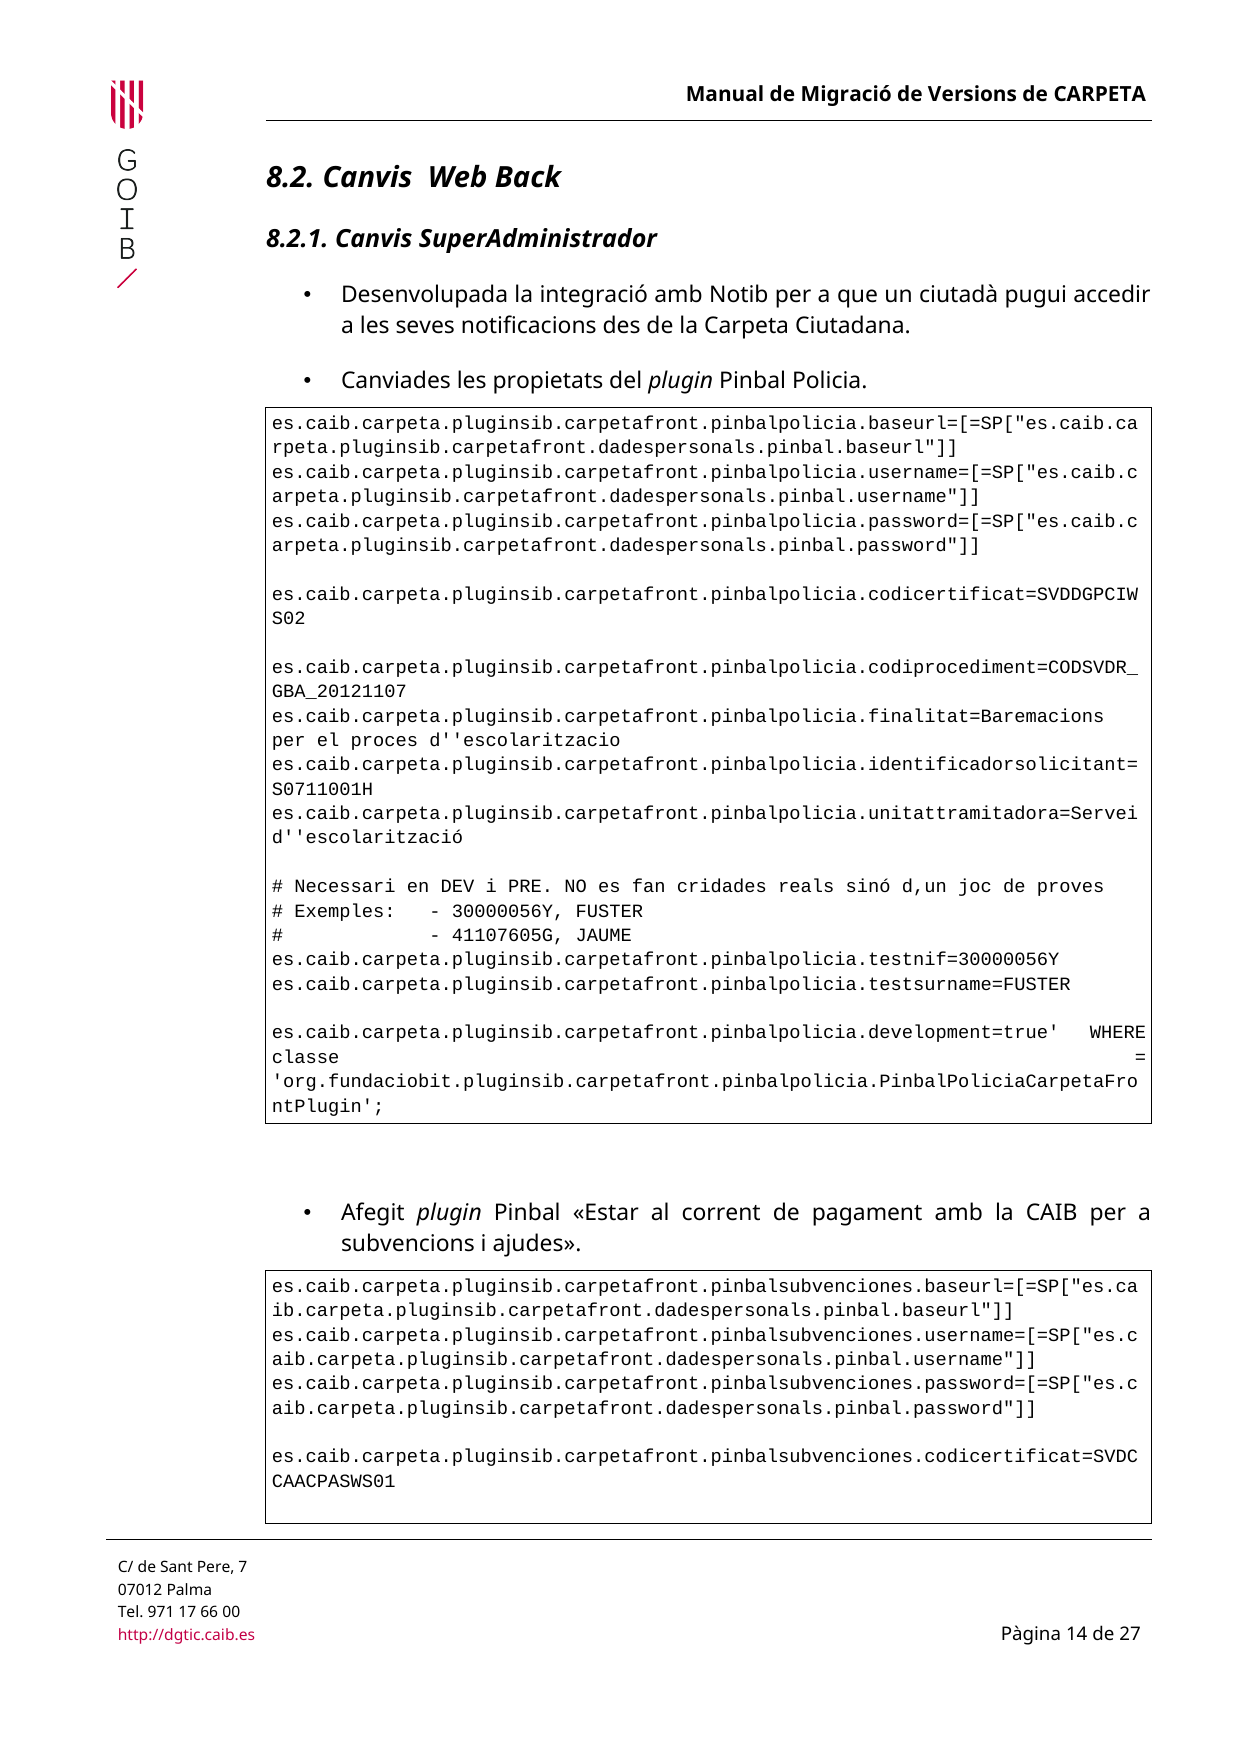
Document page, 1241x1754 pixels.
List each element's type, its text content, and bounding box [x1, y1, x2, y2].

subtitle Canvis SuperAdministrador [266, 220, 1152, 254]
list Canviades les propietats del plugin Pinbal Policia. [303, 364, 1152, 395]
subtitle Canvis Web Back [266, 156, 1152, 196]
list Afegit plugin Pinbal «Estar al corrent de pagament amb la CAIB per a subvencions i ajudes». [303, 1196, 1152, 1258]
list Desenvolupada la integració amb Notib per a que un ciutadà pugui accedir a les seves notificacions des de la Carpeta Ciutadana. [303, 278, 1152, 341]
table_header es.caib.carpeta.pluginsib.carpetafront.pinbalsubvenciones.baseurl=[=SP["es.caib.carpeta.pluginsib.carpetafront.dadespersonals.pinbal.baseurl"]] es.caib.carpeta.pluginsib.carpetafront.pinbalsubvenciones.username=[=SP["es.caib.carpeta.pluginsib.carpetafront.dadespersonals.pinbal.username"]] es.caib.carpeta.pluginsib.carpetafront.pinbalsubvenciones.password=[=SP["es.caib.carpeta.pluginsib.carpetafront.dadespersonals.pinbal.password"]] es.caib.carpeta.pluginsib.carpetafront.pinbalsubvenciones.codicertificat=SVDCCAACPASWS01 [266, 1271, 1151, 1523]
picture [82, 57, 172, 319]
table_header es.caib.carpeta.pluginsib.carpetafront.pinbalpolicia.baseurl=[=SP["es.caib.carpeta.pluginsib.carpetafront.dadespersonals.pinbal.baseurl"]] es.caib.carpeta.pluginsib.carpetafront.pinbalpolicia.username=[=SP["es.caib.carpeta.pluginsib.carpetafront.dadespersonals.pinbal.username"]] es.caib.carpeta.pluginsib.carpetafront.pinbalpolicia.password=[=SP["es.caib.carpeta.pluginsib.carpetafront.dadespersonals.pinbal.password"]] es.caib.carpeta.pluginsib.carpetafront.pinbalpolicia.codicertificat=SVDDGPCIWS02 es.caib.carpeta.pluginsib.carpetafront.pinbalpolicia.codiprocediment=CODSVDR_GBA_20121107 es.caib.carpeta.pluginsib.carpetafront.pinbalpolicia.finalitat=Baremacions per el proces d''escolaritzacio es.caib.carpeta.pluginsib.carpetafront.pinbalpolicia.identificadorsolicitant=S0711001H es.caib.carpeta.pluginsib.carpetafront.pinbalpolicia.unitattramitadora=Servei d''escolarització # Necessari en DEV i PRE. NO es fan cridades reals sinó d,un joc de proves # Exemples: - 30000056Y, FUSTER # - 41107605G, JAUME es.caib.carpeta.pluginsib.carpetafront.pinbalpolicia.testnif=30000056Y es.caib.carpeta.pluginsib.carpetafront.pinbalpolicia.testsurname=FUSTER es.caib.carpeta.pluginsib.carpetafront.pinbalpolicia.development=true' WHERE classe = 'org.fundaciobit.pluginsib.carpetafront.pinbalpolicia.PinbalPoliciaCarpetaFrontPlugin'; [266, 408, 1151, 1123]
